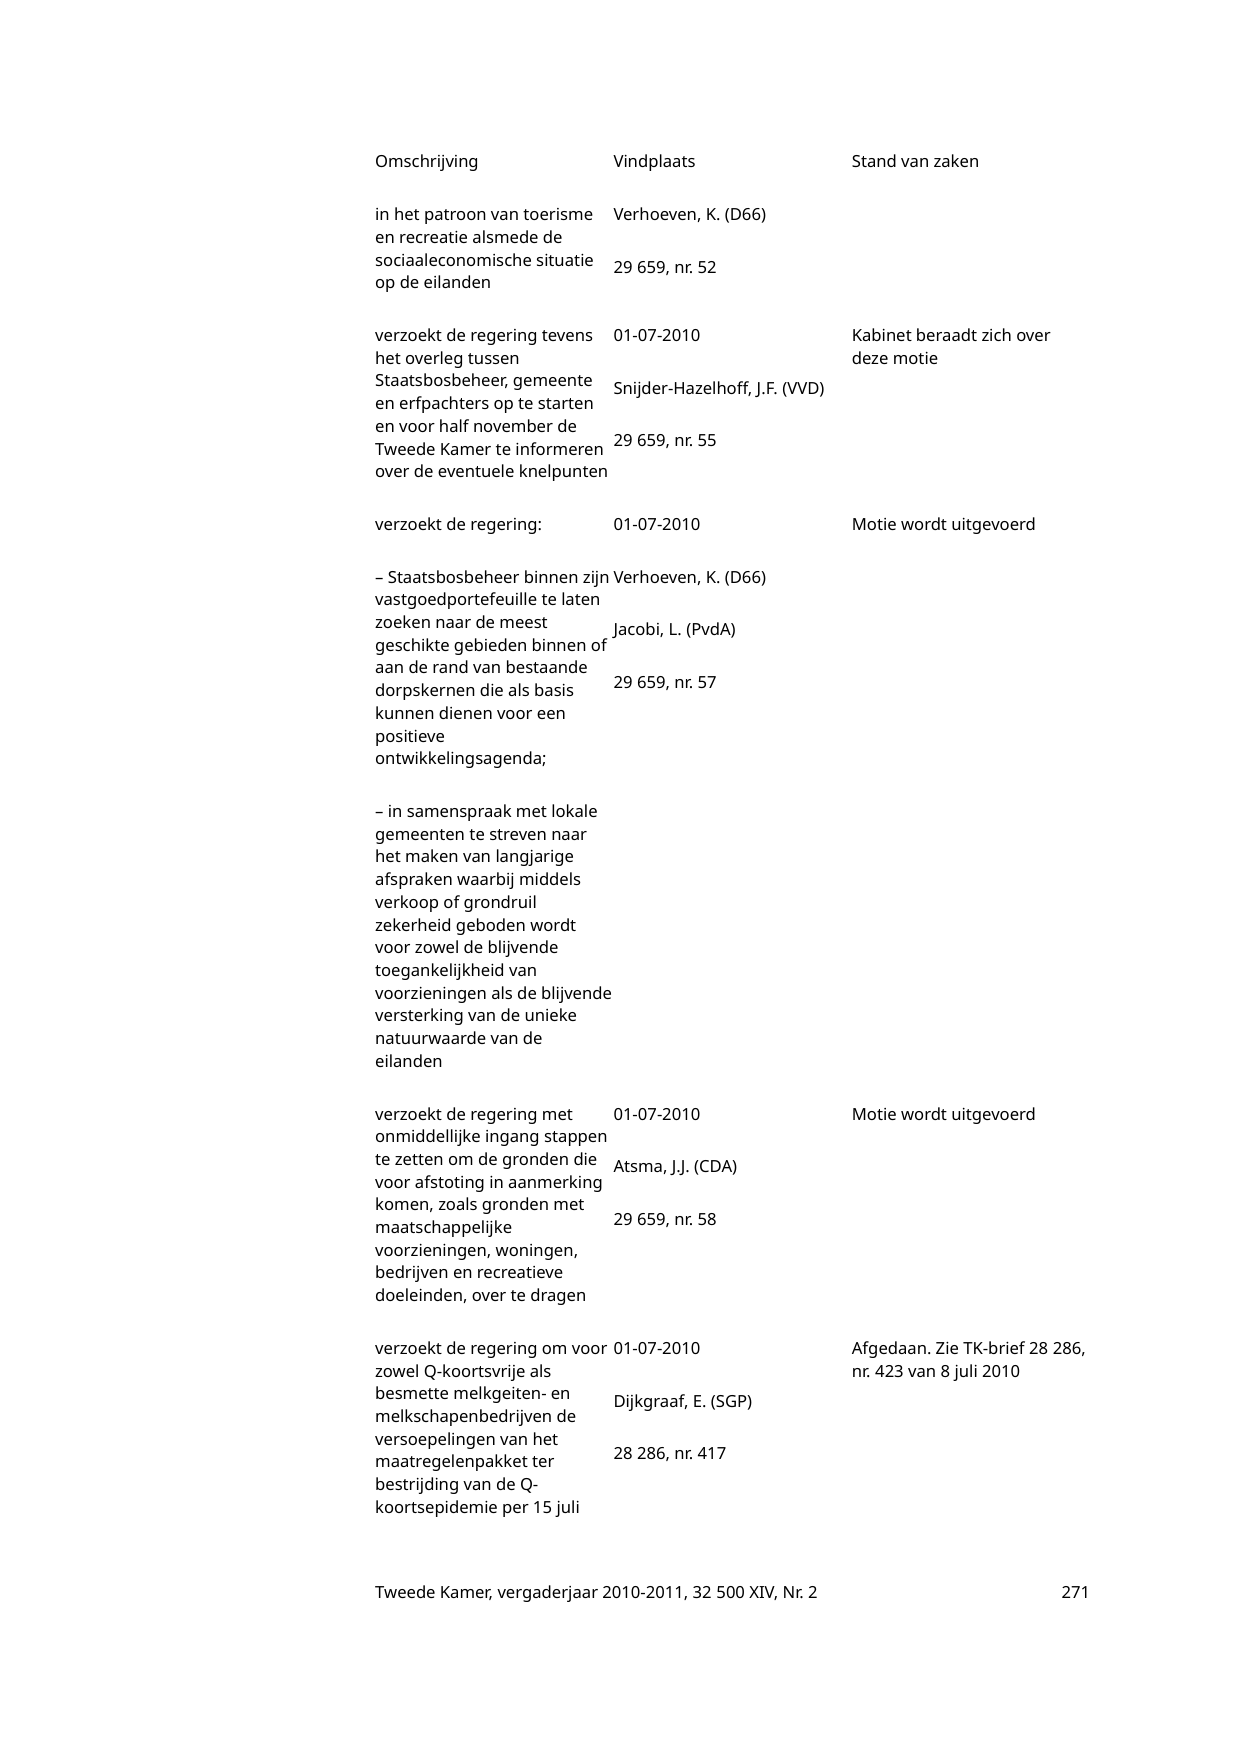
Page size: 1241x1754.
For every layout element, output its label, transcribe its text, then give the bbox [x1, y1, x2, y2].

table_cell verzoekt de regering om voor zowel Q-koortsvrije als besmette melkgeiten- en melkschapenbedrijven de versoepelingen van het maatregelenpakket ter bestrijding van de Q-koortsepidemie per 15 juli [375, 1336, 613, 1518]
table_cell 01-07-2010 Verhoeven, K. (D66) Jacobi, L. (PvdA) 29 659, nr. 57 [613, 513, 852, 1102]
table_cell 01-07-2010 Atsma, J.J. (CDA) 29 659, nr. 58 [613, 1102, 852, 1336]
table_cell Afgedaan. Zie TK-brief 28 286, nr. 423 van 8 juli 2010 [852, 1336, 1090, 1518]
table_cell verzoekt de regering met onmiddellijke ingang stappen te zetten om de gronden die voor afstoting in aanmerking komen, zoals gronden met maatschappelijke voorzieningen, woningen, bedrijven en recreatieve doeleinden, over te dragen [375, 1102, 613, 1336]
table_cell verzoekt de regering tevens het overleg tussen Staatsbosbeheer, gemeente en erfpachters op te starten en voor half november de Tweede Kamer te informeren over de eventuele knelpunten [375, 324, 613, 512]
table_cell Motie wordt uitgevoerd [852, 513, 1090, 1102]
table_header Omschrijving [375, 150, 613, 203]
table_header Vindplaats [613, 150, 852, 203]
table_cell 01-07-2010 Snijder-Hazelhoff, J.F. (VVD) 29 659, nr. 55 [613, 324, 852, 512]
table_cell 01-07-2010 Dijkgraaf, E. (SGP) 28 286, nr. 417 [613, 1336, 852, 1518]
table_cell Kabinet beraadt zich over deze motie [852, 324, 1090, 512]
table_cell verzoekt de regering: – Staatsbosbeheer binnen zijn vastgoedportefeuille te laten zoeken naar de meest geschikte gebieden binnen of aan de rand van bestaande dorpskernen die als basis kunnen dienen voor een positieve ontwikkelingsagenda; – in samenspraak met lokale gemeenten te streven naar het maken van langjarige afspraken waarbij middels verkoop of grondruil zekerheid geboden wordt voor zowel de blijvende toegankelijkheid van voorzieningen als de blijvende versterking van de unieke natuurwaarde van de eilanden [375, 513, 613, 1102]
table_header Stand van zaken [852, 150, 1090, 203]
table_cell in het patroon van toerisme en recreatie alsmede de sociaaleconomische situatie op de eilanden [375, 203, 613, 323]
table_cell [852, 203, 1090, 323]
table_cell Motie wordt uitgevoerd [852, 1102, 1090, 1336]
table_cell Verhoeven, K. (D66) 29 659, nr. 52 [613, 203, 852, 323]
